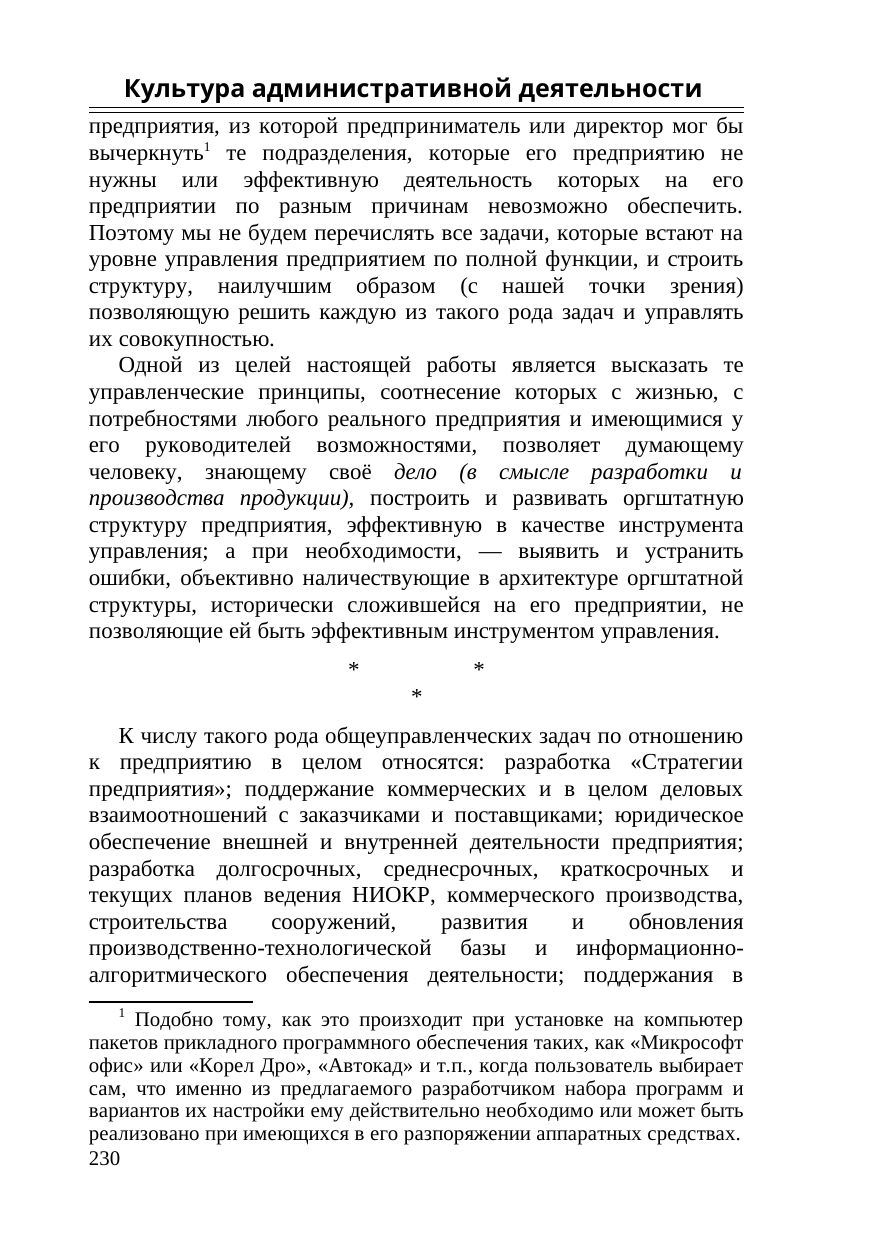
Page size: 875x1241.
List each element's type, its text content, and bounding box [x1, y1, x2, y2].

text предприятия, из которой предприниматель или директор мог бы вычеркнуть те подразделения, которые его предприятию не нужны или эффективную деятельность которых на его предприятии по разным причинам невозможно обеспечить. Поэтому мы не будем перечислять все задачи, которые встают на уровне управления предприятием по полной функции, и строить структуру, наилучшим образом (с нашей точки зрения) позволяющую решить каждую из такого рода задач и управлять их совокупностью. [89, 113, 744, 351]
text Подобно тому, как это произходит при установке на компьютер пакетов прикладного программного обеспечения таких, как «Микрософт офис» или «Корел Дро», «Автокад» и т.п., когда пользователь выбирает сам, что именно из предлагаемого разработчиком набора программ и вариантов их настройки ему действительно необходимо или может быть реализовано при имеющихся в его разпоряжении аппаратных средствах. [89, 1008, 744, 1145]
text * * * [89, 656, 744, 709]
text К числу такого рода общеуправленческих задач по отношению к предприятию в целом относятся: разработка «Стратегии предприятия»; поддержание коммерческих и в целом деловых взаимоотношений с заказчиками и поставщиками; юридическое обеспечение внешней и внутренней деятельности предприятия; разработка долгосрочных, среднесрочных, краткосрочных и текущих планов ведения НИОКР, коммерческого производства, строительства сооружений, развития и обновления производственно-техно­ло­гической базы и информационно-алгоритмического обеспечения деятельности; поддержания в [89, 722, 744, 987]
text Одной из целей настоящей работы является высказать те управленческие принципы, соотнесение которых с жизнью, с потребностями любого реального предприятия и имеющимися у его руководителей возможностями, позволяет думающему человеку, знающему своё дело (в смысле разработки и производства продукции), построить и развивать оргштатную структуру предприятия, эффективную в качестве инструмента управления; а при необходимости, — выявить и устранить ошибки, объективно наличествующие в архитектуре оргштатной структуры, исторически сложившейся на его предприятии, не позволяющие ей быть эффективным инструментом управления. [89, 351, 744, 643]
